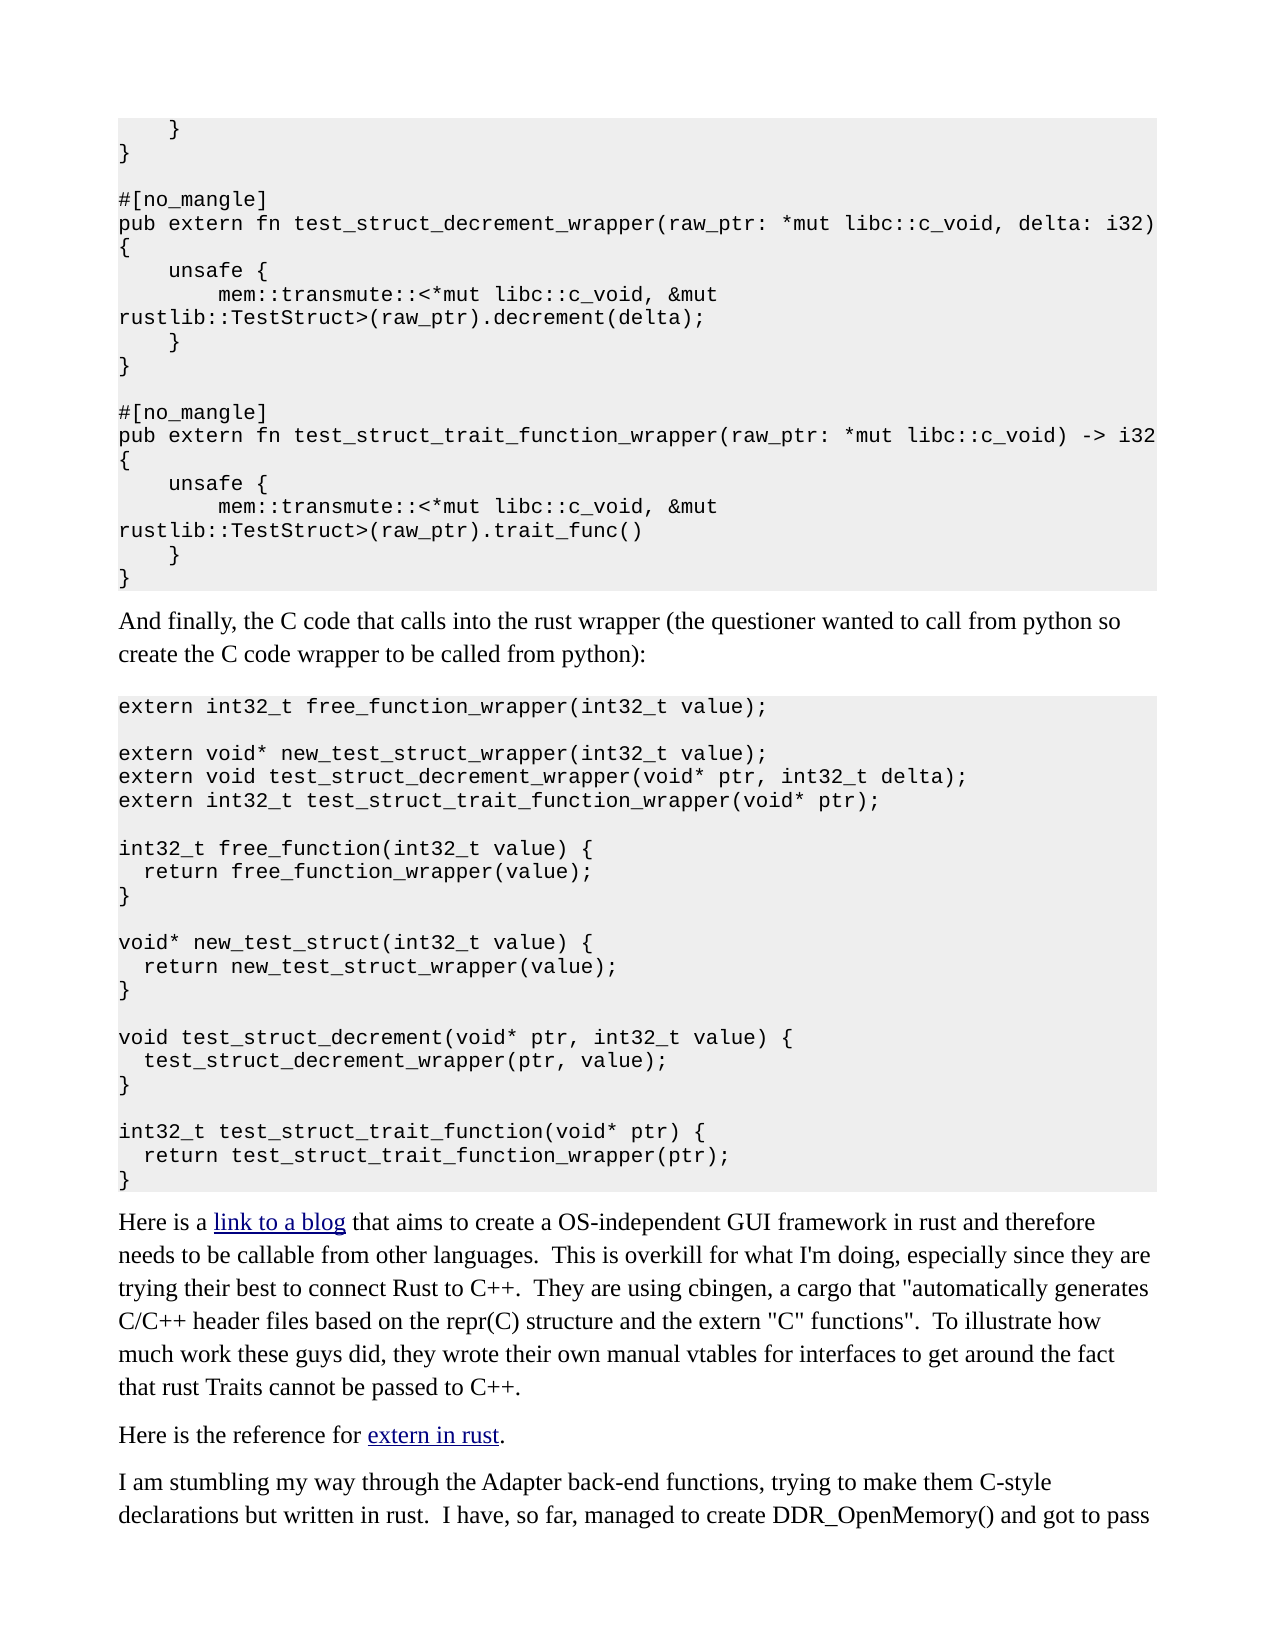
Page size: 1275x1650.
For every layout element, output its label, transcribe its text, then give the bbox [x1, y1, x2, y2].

text } [118, 544, 1157, 567]
text unsafe { [118, 260, 1157, 284]
text And finally, the C code that calls into the rust wrapper (the questioner wanted to call from python so create the C code wrapper to be called from python): [118, 606, 1157, 668]
text I am stumbling my way through the Adapter back-end functions, trying to make them C-style declarations but written in rust. I have, so far, managed to create DDR_OpenMemory() and got to pass [118, 1467, 1157, 1529]
text return free_function_wrapper(value); [118, 861, 1157, 885]
text } [118, 142, 1157, 165]
text mem::transmute::<*mut libc::c_void, &mut rustlib::TestStruct>(raw_ptr).decrement(delta); [118, 284, 1157, 331]
text } [118, 331, 1157, 354]
text extern void test_struct_decrement_wrapper(void* ptr, int32_t delta); [118, 767, 1157, 790]
text pub extern fn test_struct_decrement_wrapper(raw_ptr: *mut libc::c_void, delta: i32) { [118, 213, 1157, 260]
text } [118, 567, 1157, 591]
text extern void* new_test_struct_wrapper(int32_t value); [118, 743, 1157, 767]
text Here is the reference for extern in rust. [118, 1420, 1157, 1449]
text } [118, 1168, 1157, 1192]
text unsafe { [118, 473, 1157, 496]
text } [118, 354, 1157, 378]
text int32_t test_struct_trait_function(void* ptr) { [118, 1121, 1157, 1145]
text } [118, 118, 1157, 142]
text Here is a link to a blog that aims to create a OS-independent GUI framework in rust and therefore needs to be callable from other languages. This is overkill for what I'm doing, especially since they are trying their best to connect Rust to C++. They are using cbingen, a cargo that "automatically generates C/C++ header files based on the repr(C) structure and the extern "C" functions". To illustrate how much work these guys did, they wrote their own manual vtables for interfaces to get around the fact that rust Traits cannot be passed to C++. [118, 1207, 1157, 1401]
text return new_test_struct_wrapper(value); [118, 956, 1157, 979]
text } [118, 885, 1157, 908]
text } [118, 1074, 1157, 1098]
text test_struct_decrement_wrapper(ptr, value); [118, 1050, 1157, 1074]
text void test_struct_decrement(void* ptr, int32_t value) { [118, 1027, 1157, 1050]
text return test_struct_trait_function_wrapper(ptr); [118, 1145, 1157, 1168]
text int32_t free_function(int32_t value) { [118, 837, 1157, 861]
text extern int32_t test_struct_trait_function_wrapper(void* ptr); [118, 790, 1157, 814]
text extern int32_t free_function_wrapper(int32_t value); [118, 696, 1157, 719]
text pub extern fn test_struct_trait_function_wrapper(raw_ptr: *mut libc::c_void) -> i32 { [118, 426, 1157, 473]
text } [118, 979, 1157, 1003]
text void* new_test_struct(int32_t value) { [118, 932, 1157, 956]
text mem::transmute::<*mut libc::c_void, &mut rustlib::TestStruct>(raw_ptr).trait_func() [118, 496, 1157, 544]
text #[no_mangle] [118, 189, 1157, 213]
text #[no_mangle] [118, 402, 1157, 426]
